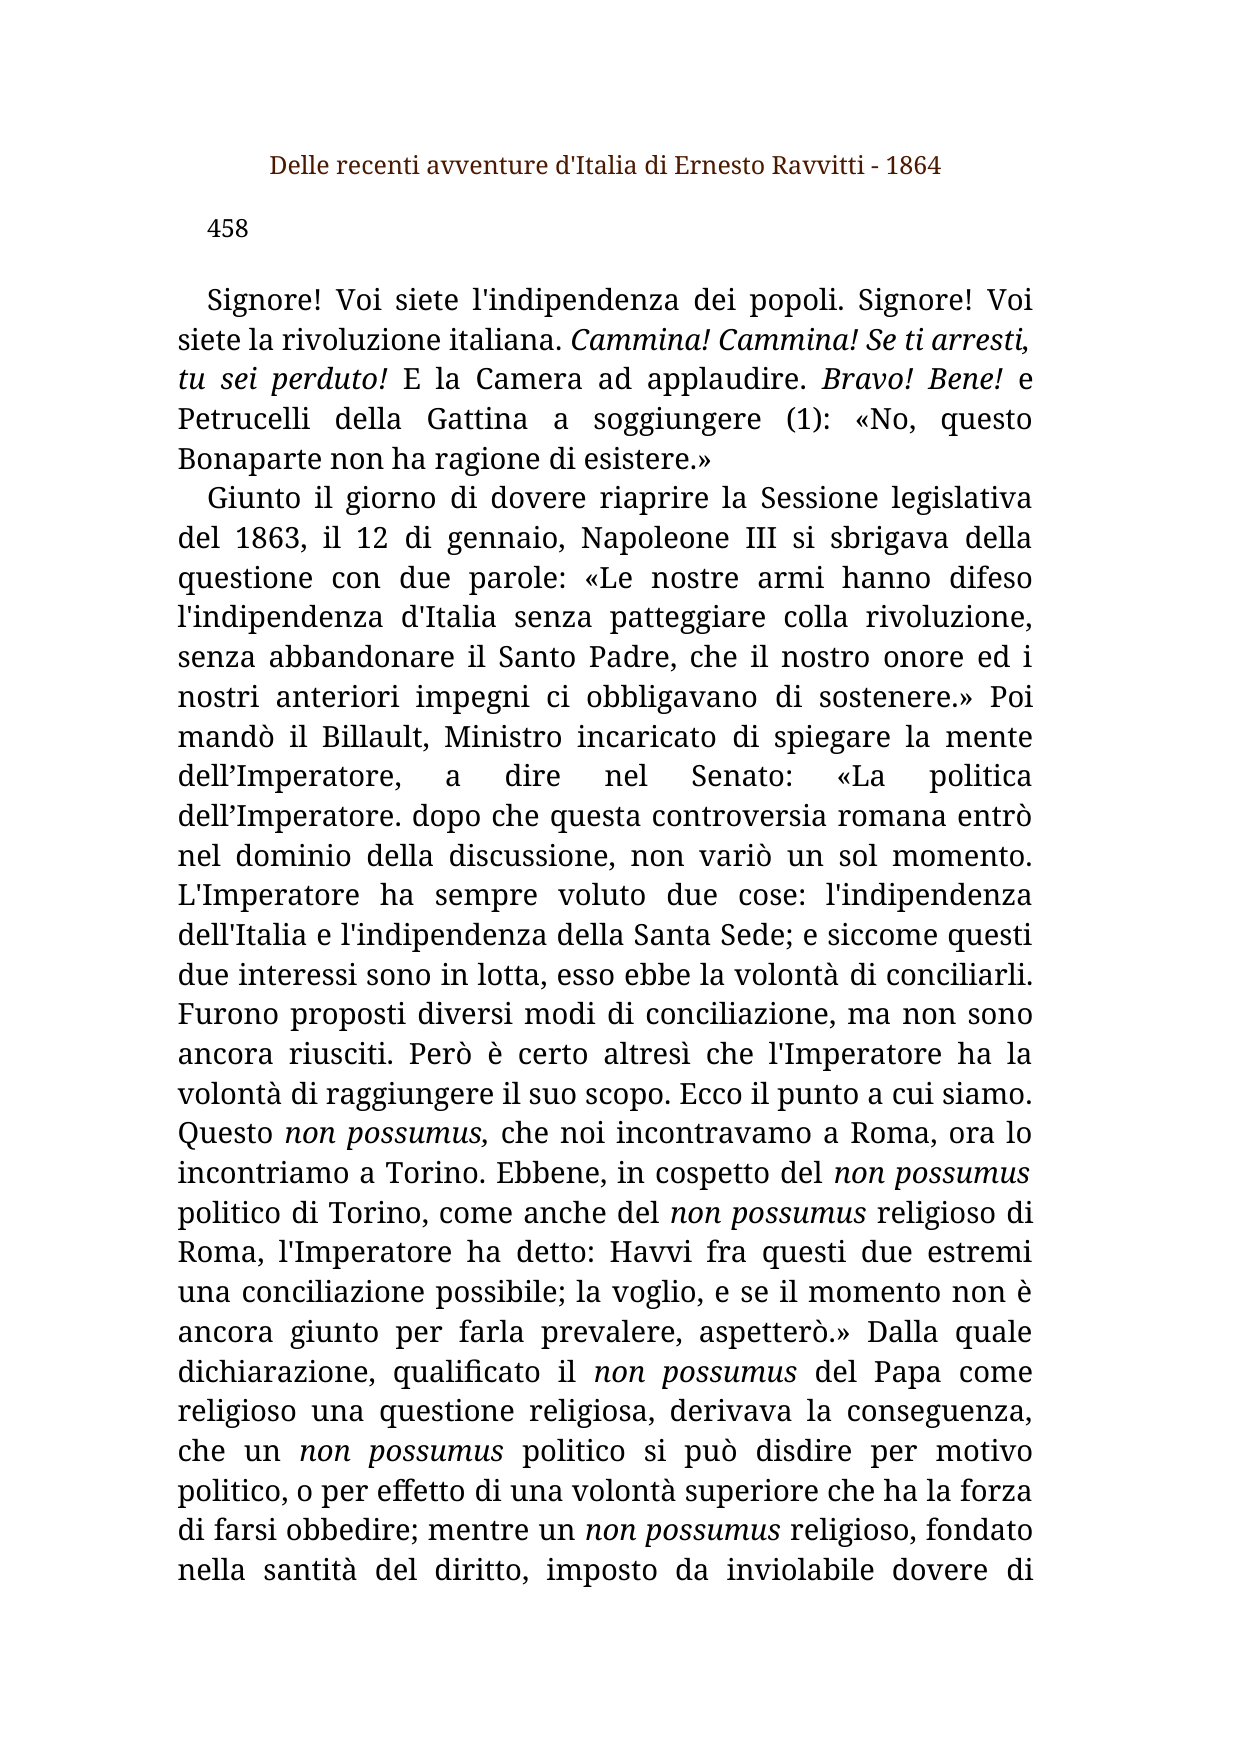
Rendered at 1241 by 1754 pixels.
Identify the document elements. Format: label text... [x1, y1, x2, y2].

text Giunto il giorno di dovere riaprire la Sessione legislativa del 1863, il 12 di gennaio, Napoleone III si sbrigava della questione con due parole: «Le nostre armi hanno difeso l'indipendenza d'Italia senza patteggiare colla rivoluzione, senza abbandonare il Santo Padre, che il nostro onore ed i nostri anteriori impegni ci obbligavano di sostenere.» Poi mandò il Billault, Ministro incaricato di spiegare la mente dell’Imperatore, a dire nel Senato: «La politica dell’Imperatore. dopo che questa controversia romana entrò nel dominio della discussione, non variò un sol momento. L'Imperatore ha sempre voluto due cose: l'indipendenza dell'Italia e l'indipendenza della Santa Sede; e siccome questi due interessi sono in lotta, esso ebbe la volontà di conciliarli. Furono proposti diversi modi di conciliazione, ma non sono ancora riusciti. Però è certo altresì che l'Imperatore ha la volontà di raggiungere il suo scopo. Ecco il punto a cui siamo. Questo non possumus, che noi incontravamo a Roma, ora lo incontriamo a Torino. Ebbene, in cospetto del non possumus politico di Torino, come anche del non possumus religioso di Roma, l'Imperatore ha detto: Havvi fra questi due estremi una conciliazione possibile; la voglio, e se il momento non è ancora giunto per farla prevalere, aspetterò.» Dalla quale dichiarazione, qualificato il non possumus del Papa come religioso una questione religiosa, derivava la conseguenza, che un non possumus politico si può disdire per motivo politico, o per effetto di una volontà superiore che ha la forza di farsi obbedire; mentre un non possumus religioso, fondato nella santità del diritto, imposto da inviolabile dovere di [177, 478, 1033, 1589]
text Signore! Voi siete l'indipendenza dei popoli. Signore! Voi siete la rivoluzione italiana. Cammina! Cammina! Se ti arresti, tu sei perduto! E la Camera ad applaudire. Bravo! Bene! e Petrucelli della Gattina a soggiungere (1): «No, questo Bonaparte non ha ragione di esistere.» [177, 279, 1033, 478]
text 458 [177, 211, 1033, 245]
